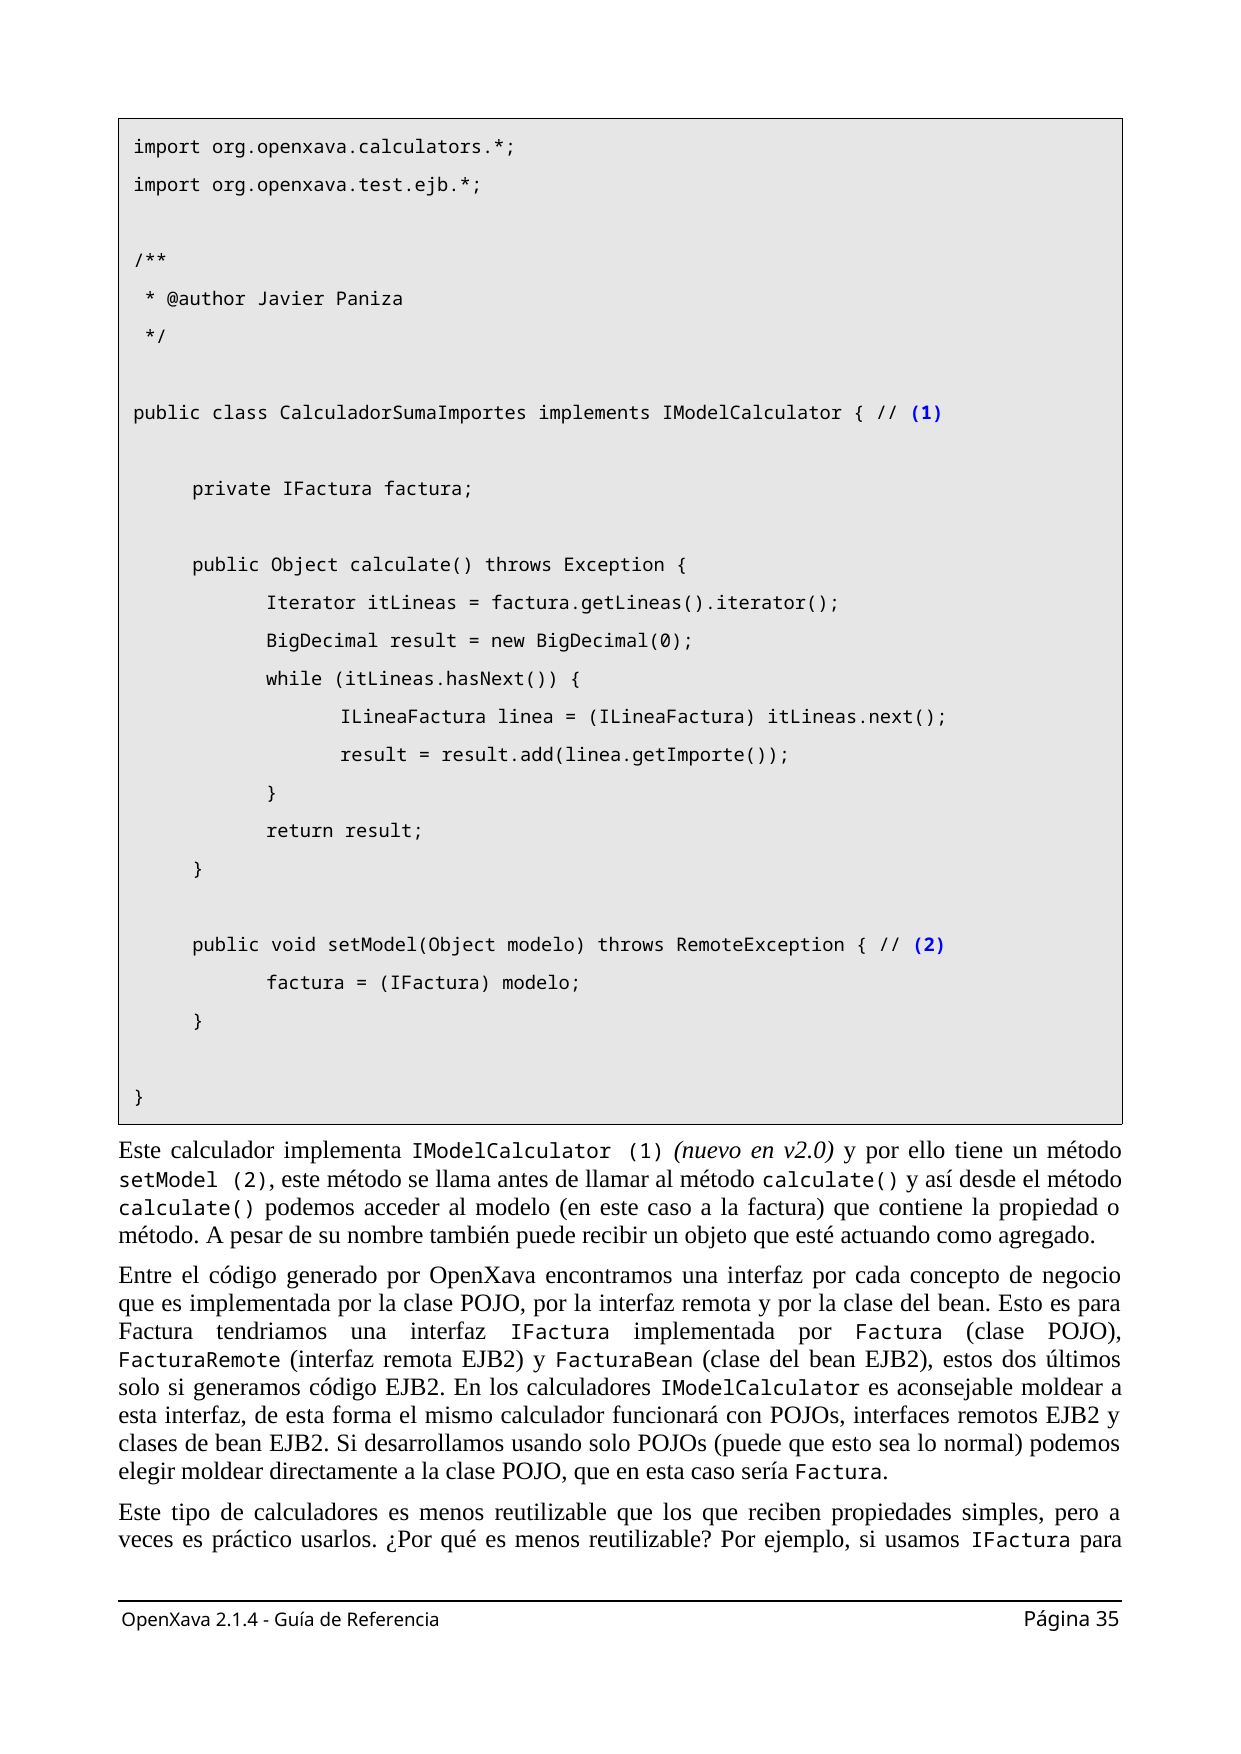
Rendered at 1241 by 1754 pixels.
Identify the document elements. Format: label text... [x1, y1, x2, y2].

text while (itLineas.hasNext()) { [119, 650, 1122, 688]
text } [119, 764, 1122, 802]
text result = result.add(linea.getImporte()); [119, 726, 1122, 764]
text Este calculador implementa IModelCalculator (1) (nuevo en v2.0) y por ello tiene un método setModel (2), este método se llama antes de llamar al método calculate() y así desde el método calculate() podemos acceder al modelo (en este caso a la factura) que contiene la propiedad o método. A pesar de su nombre también puede recibir un objeto que esté actuando como agregado. [118, 1136, 1122, 1249]
text * @author Javier Paniza [119, 270, 1122, 308]
text Entre el código generado por OpenXava encontramos una interfaz por cada concepto de negocio que es implementada por la clase POJO, por la interfaz remota y por la clase del bean. Esto es para Factura tendriamos una interfaz IFactura implementada por Factura (clase POJO), FacturaRemote (interfaz remota EJB2) y FacturaBean (clase del bean EJB2), estos dos últimos solo si generamos código EJB2. En los calculadores IModelCalculator es aconsejable moldear a esta interfaz, de esta forma el mismo calculador funcionará con POJOs, interfaces remotos EJB2 y clases de bean EJB2. Si desarrollamos usando solo POJOs (puede que esto sea lo normal) podemos elegir moldear directamente a la clase POJO, que en esta caso sería Factura. [118, 1261, 1122, 1485]
text public Object calculate() throws Exception { [119, 536, 1122, 574]
text */ [119, 308, 1122, 346]
text } [119, 841, 1122, 878]
text } [119, 993, 1122, 1031]
text import org.openxava.calculators.*; [119, 119, 1122, 156]
text return result; [119, 802, 1122, 841]
text Iterator itLineas = factura.getLineas().iterator(); [119, 574, 1122, 612]
text BigDecimal result = new BigDecimal(0); [119, 612, 1122, 650]
text public class CalculadorSumaImportes implements IModelCalculator { // (1) [119, 384, 1122, 422]
text } [119, 1069, 1122, 1124]
text public void setModel(Object modelo) throws RemoteException { // (2) [119, 917, 1122, 954]
text factura = (IFactura) modelo; [119, 954, 1122, 993]
text ILineaFactura linea = (ILineaFactura) itLineas.next(); [119, 688, 1122, 726]
text import org.openxava.test.ejb.*; [119, 156, 1122, 194]
text Este tipo de calculadores es menos reutilizable que los que reciben propiedades simples, pero a veces es práctico usarlos. ¿Por qué es menos reutilizable? Por ejemplo, si usamos IFactura para [118, 1498, 1122, 1553]
text /** [119, 232, 1122, 270]
text private IFactura factura; [119, 460, 1122, 498]
